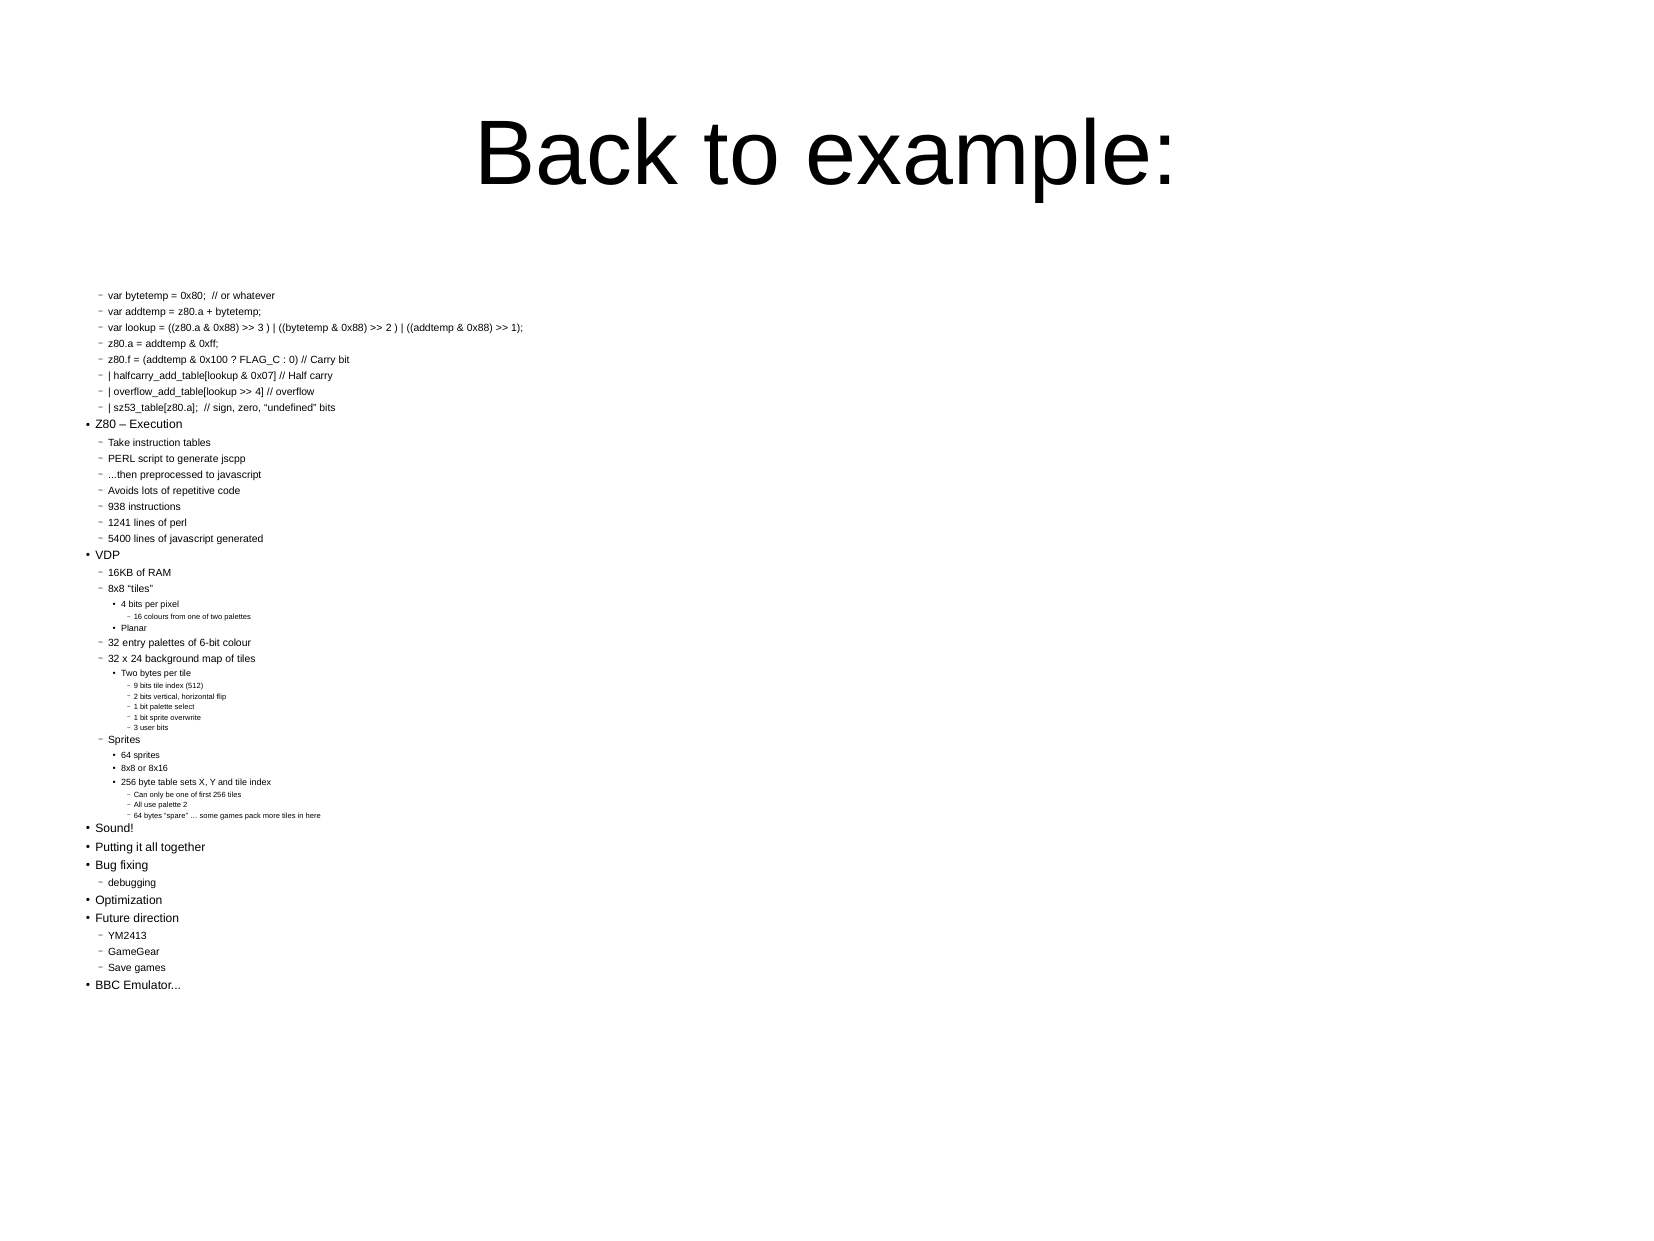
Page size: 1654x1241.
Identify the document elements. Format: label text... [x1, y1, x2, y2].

list var bytetemp = 0x80; // or whatever var addtemp = z80.a + bytetemp; var lookup = ((z80.a & 0x88) >> 3 ) | ((bytetemp & 0x88) >> 2 ) | ((addtemp & 0x88) >> 1); z80.a = addtemp & 0xff; z80.f = (addtemp & 0x100 ? FLAG_C : 0) // Carry bit | halfcarry_add_table[lookup & 0x07] // Half carry | overflow_add_table[lookup >> 4] // overflow | sz53_table[z80.a]; // sign, zero, “undefined” bits Z80 – Execution Take instruction tables PERL script to generate jscpp ...then preprocessed to javascript Avoids lots of repetitive code 938 instructions 1241 lines of perl 5400 lines of javascript generated VDP 16KB of RAM 8x8 “tiles” 4 bits per pixel 16 colours from one of two palettes Planar 32 entry palettes of 6-bit colour 32 x 24 background map of tiles Two bytes per tile 9 bits tile index (512) 2 bits vertical, horizontal flip 1 bit palette select 1 bit sprite overwrite 3 user bits Sprites 64 sprites 8x8 or 8x16 256 byte table sets X, Y and tile index Can only be one of first 256 tiles All use palette 2 64 bytes “spare” … some games pack more tiles in here Sound! Putting it all together Bug fixing debugging Optimization Future direction YM2413 GameGear Save games BBC Emulator... [82, 290, 1538, 1010]
title Back to example: [82, 49, 1571, 257]
